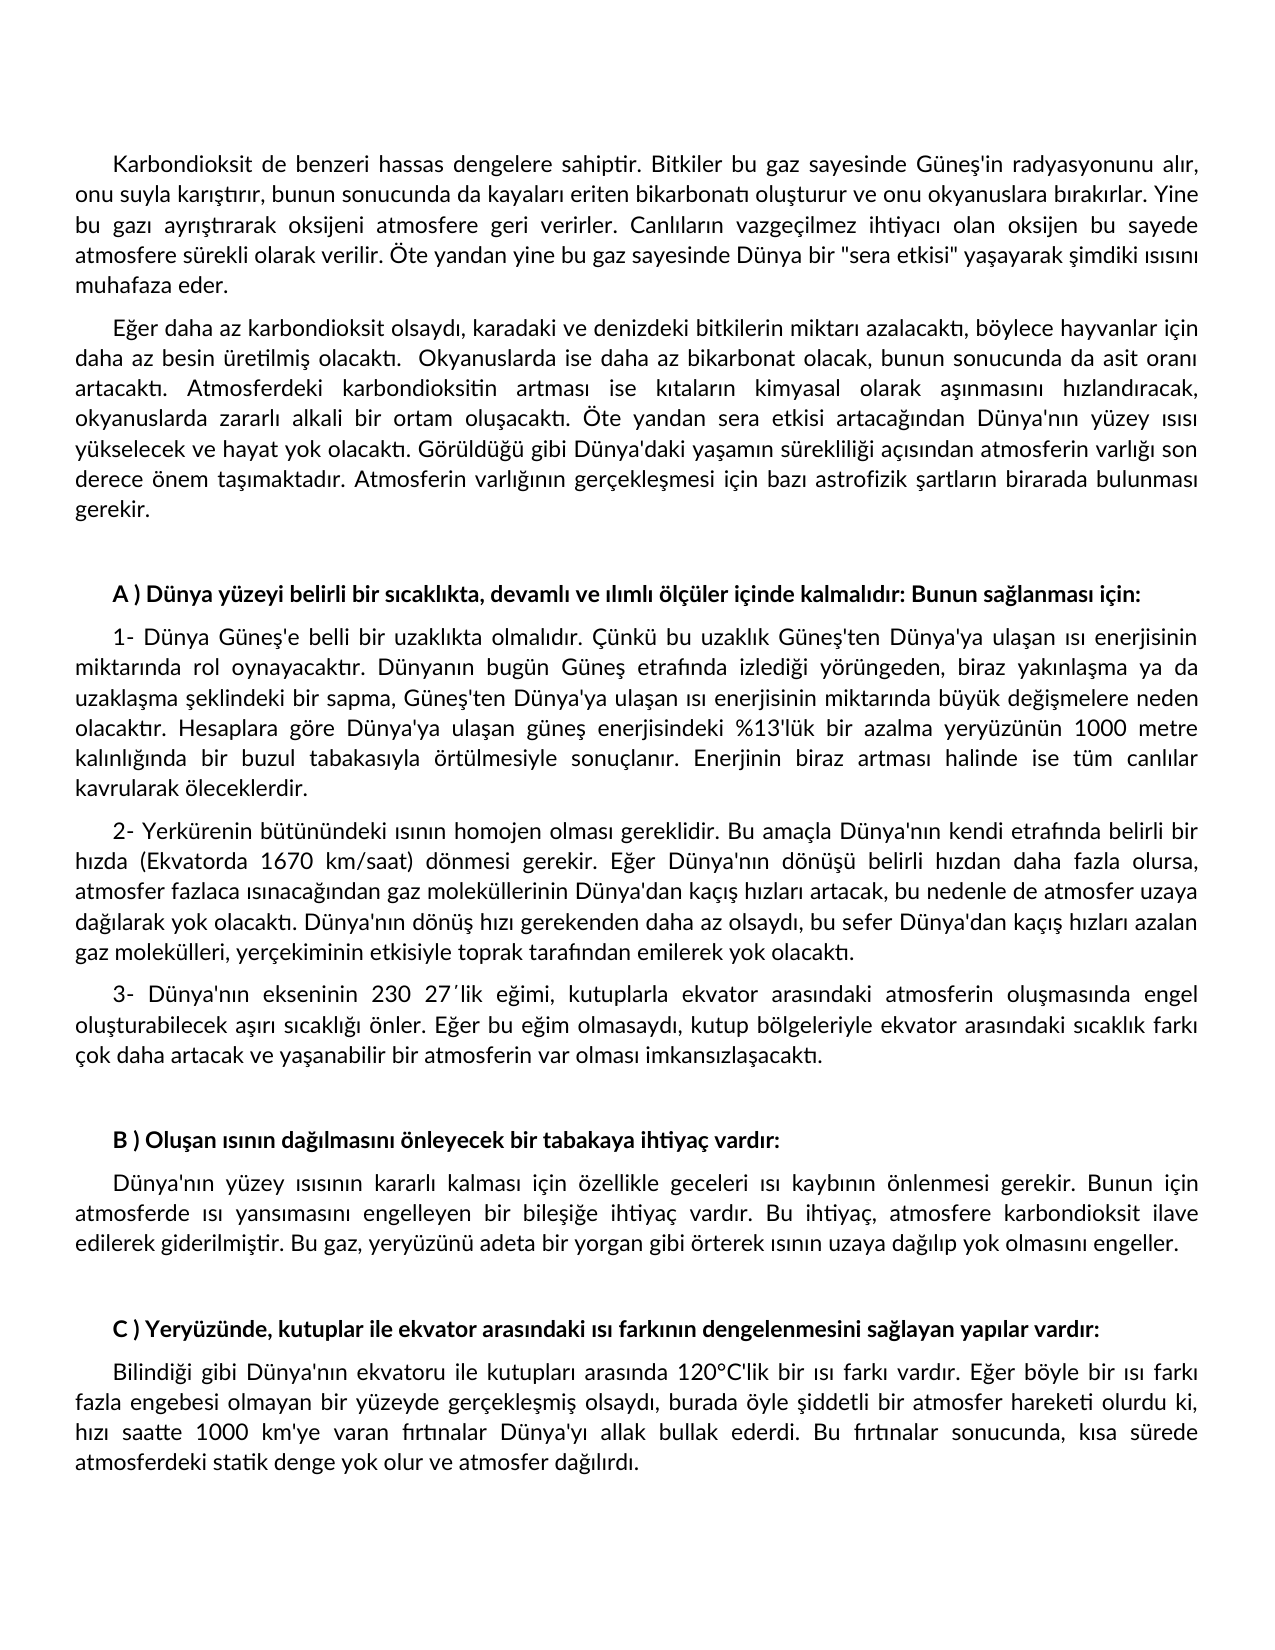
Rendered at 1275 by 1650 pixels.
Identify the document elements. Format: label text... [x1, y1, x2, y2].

text 3- Dünya'nın ekseninin 230 27΄lik eğimi, kutuplarla ekvator arasındaki atmosferin oluşmasında engel oluşturabilecek aşırı sıcaklığı önler. Eğer bu eğim olmasaydı, kutup bölgeleriyle ekvator arasındaki sıcaklık farkı çok daha artacak ve yaşanabilir bir atmosferin var olması imkansızlaşacaktı. [75, 980, 1200, 1068]
text C ) Yeryüzünde, kutuplar ile ekvator arasındaki ısı farkının dengelenmesini sağlayan yapılar vardır: [75, 1314, 1200, 1342]
text B ) Oluşan ısının dağılmasını önleyecek bir tabakaya ihtiyaç vardır: [75, 1126, 1200, 1153]
text Eğer daha az karbondioksit olsaydı, karadaki ve denizdeki bitkilerin miktarı azalacaktı, böylece hayvanlar için daha az besin üretilmiş olacaktı. Okyanuslarda ise daha az bikarbonat olacak, bunun sonucunda da asit oranı artacaktı. Atmosferdeki karbondioksitin artması ise kıtaların kimyasal olarak aşınmasını hızlandıracak, okyanuslarda zararlı alkali bir ortam oluşacaktı. Öte yandan sera etkisi artacağından Dünya'nın yüzey ısısı yükselecek ve hayat yok olacaktı. Görüldüğü gibi Dünya'daki yaşamın sürekliliği açısından atmosferin varlığı son derece önem taşımaktadır. Atmosferin varlığının gerçekleşmesi için bazı astrofizik şartların birarada bulunması gerekir. [75, 313, 1200, 522]
text 2- Yerkürenin bütünündeki ısının homojen olması gereklidir. Bu amaçla Dünya'nın kendi etrafında belirli bir hızda (Ekvatorda 1670 km/saat) dönmesi gerekir. Eğer Dünya'nın dönüşü belirli hızdan daha fazla olursa, atmosfer fazlaca ısınacağından gaz moleküllerinin Dünya'dan kaçış hızları artacak, bu nedenle de atmosfer uzaya dağılarak yok olacaktı. Dünya'nın dönüş hızı gerekenden daha az olsaydı, bu sefer Dünya'dan kaçış hızları azalan gaz molekülleri, yerçekiminin etkisiyle toprak tarafından emilerek yok olacaktı. [75, 817, 1200, 965]
text Karbondioksit de benzeri hassas dengelere sahiptir. Bitkiler bu gaz sayesinde Güneş'in radyasyonunu alır, onu suyla karıştırır, bunun sonucunda da kayaları eriten bikarbonatı oluşturur ve onu okyanuslara bırakırlar. Yine bu gazı ayrıştırarak oksijeni atmosfere geri verirler. Canlıların vazgeçilmez ihtiyacı olan oksijen bu sayede atmosfere sürekli olarak verilir. Öte yandan yine bu gaz sayesinde Dünya bir "sera etkisi" yaşayarak şimdiki ısısını muhafaza eder. [75, 150, 1200, 298]
text 1- Dünya Güneş'e belli bir uzaklıkta olmalıdır. Çünkü bu uzaklık Güneş'ten Dünya'ya ulaşan ısı enerjisinin miktarında rol oynayacaktır. Dünyanın bugün Güneş etrafında izlediği yörüngeden, biraz yakınlaşma ya da uzaklaşma şeklindeki bir sapma, Güneş'ten Dünya'ya ulaşan ısı enerjisinin miktarında büyük değişmelere neden olacaktır. Hesaplara göre Dünya'ya ulaşan güneş enerjisindeki %13'lük bir azalma yeryüzünün 1000 metre kalınlığında bir buzul tabakasıyla örtülmesiyle sonuçlanır. Enerjinin biraz artması halinde ise tüm canlılar kavrularak öleceklerdir. [75, 623, 1200, 801]
text Dünya'nın yüzey ısısının kararlı kalması için özellikle geceleri ısı kaybının önlenmesi gerekir. Bunun için atmosferde ısı yansımasını engelleyen bir bileşiğe ihtiyaç vardır. Bu ihtiyaç, atmosfere karbondioksit ilave edilerek giderilmiştir. Bu gaz, yeryüzünü adeta bir yorgan gibi örterek ısının uzaya dağılıp yok olmasını engeller. [75, 1169, 1200, 1257]
text Bilindiği gibi Dünya'nın ekvatoru ile kutupları arasında 120°C'lik bir ısı farkı vardır. Eğer böyle bir ısı farkı fazla engebesi olmayan bir yüzeyde gerçekleşmiş olsaydı, burada öyle şiddetli bir atmosfer hareketi olurdu ki, hızı saatte 1000 km'ye varan fırtınalar Dünya'yı allak bullak ederdi. Bu fırtınalar sonucunda, kısa sürede atmosferdeki statik denge yok olur ve atmosfer dağılırdı. [75, 1357, 1200, 1475]
text A ) Dünya yüzeyi belirli bir sıcaklıkta, devamlı ve ılımlı ölçüler içinde kalmalıdır: Bunun sağlanması için: [75, 580, 1200, 608]
